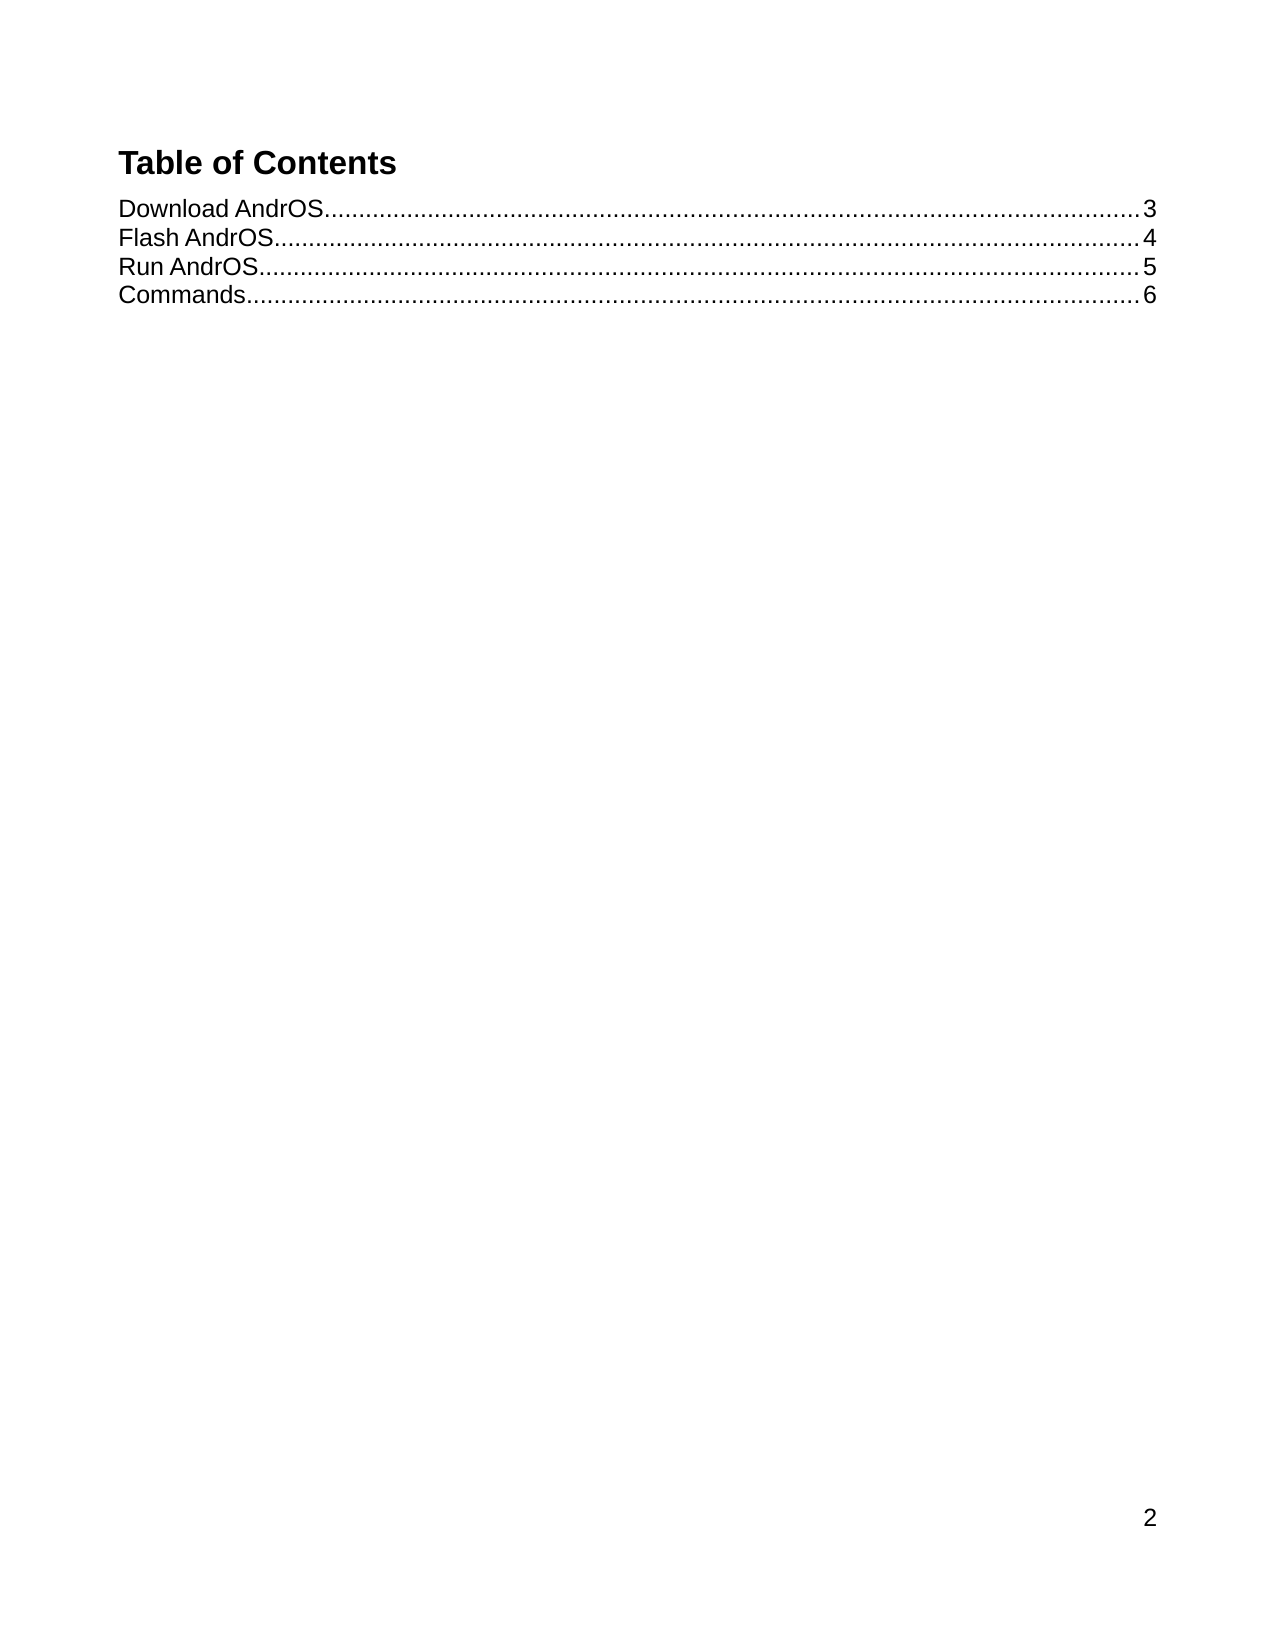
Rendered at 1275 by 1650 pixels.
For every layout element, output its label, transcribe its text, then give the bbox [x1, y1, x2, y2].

text Flash AndrOS 4 [118, 223, 1157, 252]
text Run AndrOS 5 [118, 252, 1157, 280]
text Download AndrOS 3 [118, 194, 1157, 223]
text Commands 6 [118, 280, 1157, 309]
subtitle Table of Contents [118, 143, 1157, 182]
